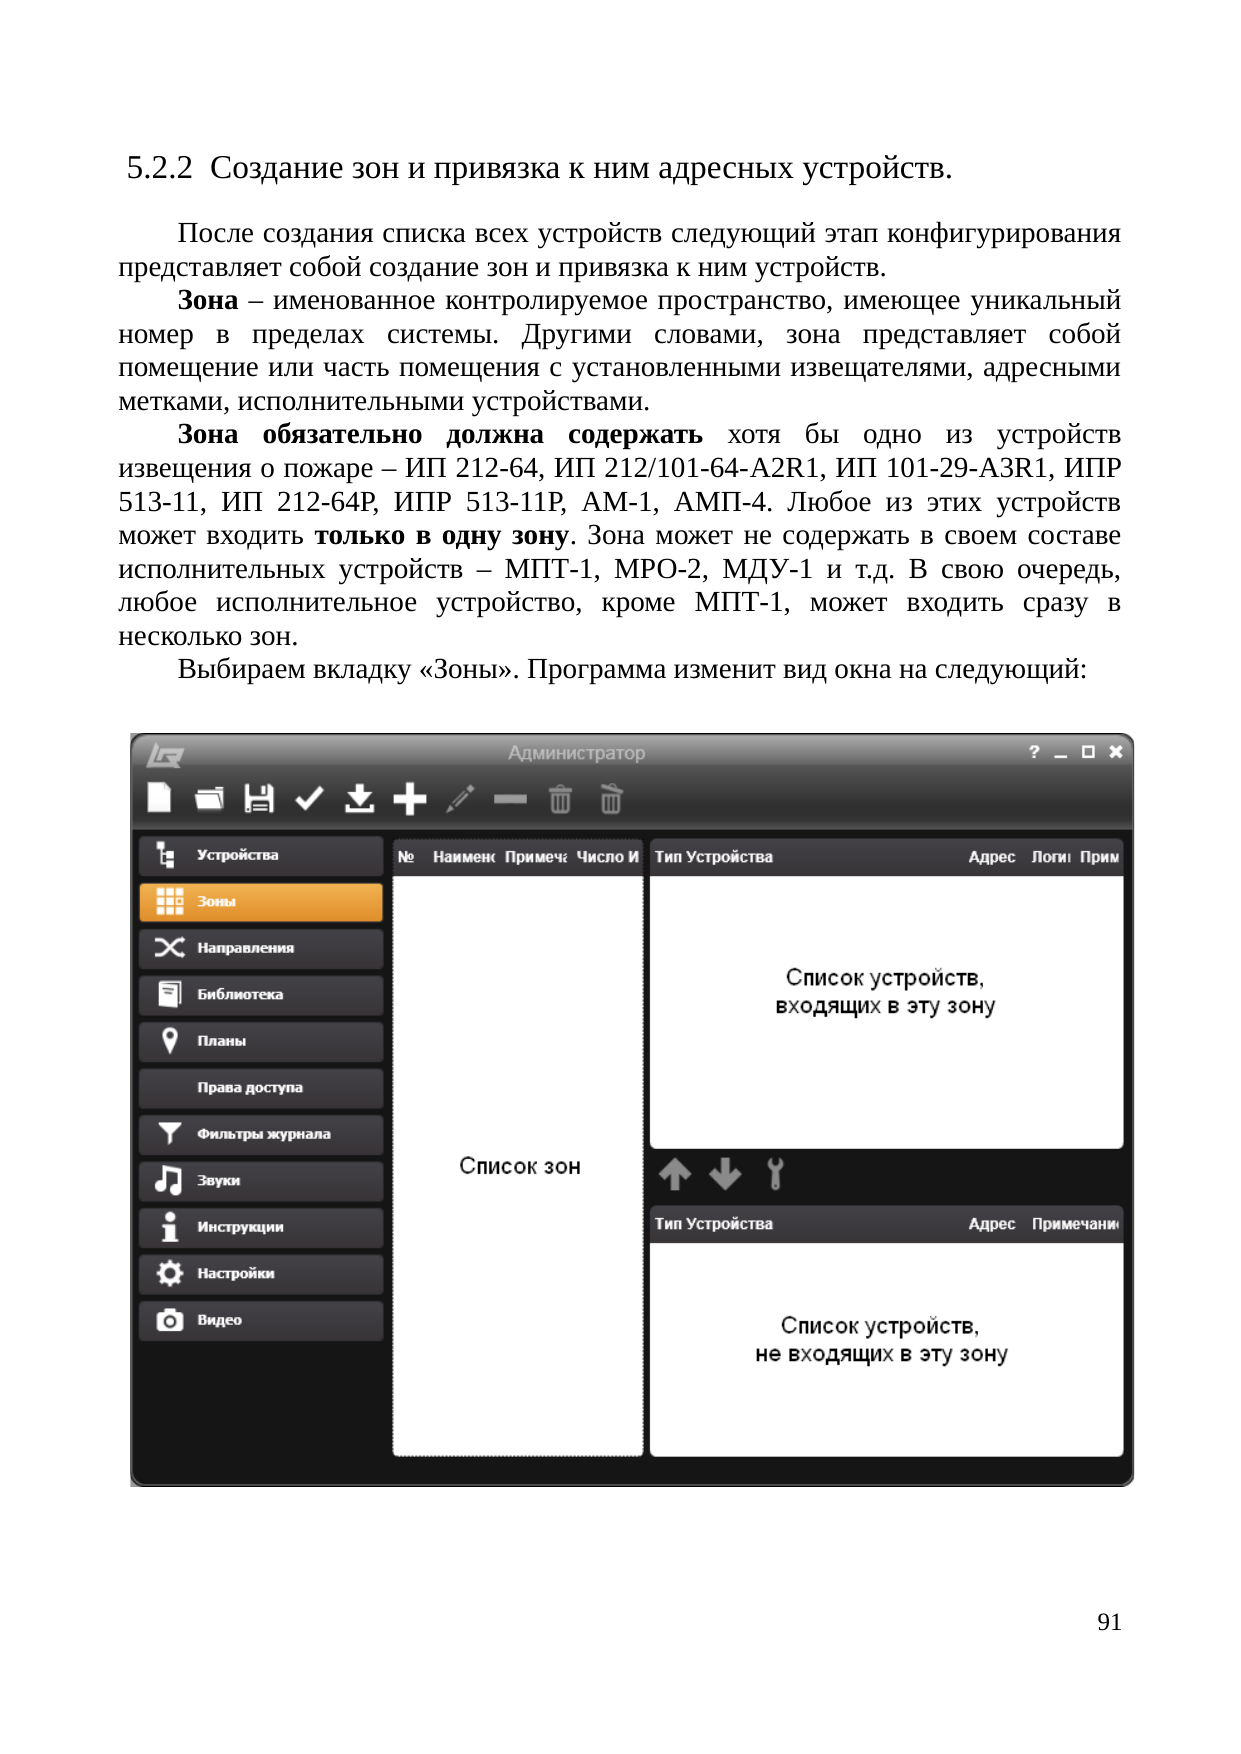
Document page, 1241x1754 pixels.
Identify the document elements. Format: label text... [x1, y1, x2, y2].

subtitle Создание зон и привязка к ним адресных устройств. [118, 148, 1122, 186]
picture [130, 733, 1135, 1487]
text После создания списка всех устройств следующий этап конфигурирования представляет собой создание зон и привязка к ним устройств. [118, 215, 1122, 282]
text Зона обязательно должна содержать хотя бы одно из устройств извещения о пожаре – ИП 212-64, ИП 212/101-64-A2R1, ИП 101-29-A3R1, ИПР 513-11, ИП 212-64Р, ИПР 513-11Р, АМ-1, АМП-4. Любое из этих устройств может входить только в одну зону. Зона может не содержать в своем составе исполнительных устройств – МПТ-1, МРО-2, МДУ-1 и т.д. В свою очередь, любое исполнительное устройство, кроме МПТ-1, может входить сразу в несколько зон. [118, 417, 1122, 651]
text Выбираем вкладку «Зоны». Программа изменит вид окна на следующий: [118, 651, 1122, 685]
text Зона – именованное контролируемое пространство, имеющее уникальный номер в пределах системы. Другими словами, зона представляет собой помещение или часть помещения с установленными извещателями, адресными метками, исполнительными устройствами. [118, 282, 1122, 417]
